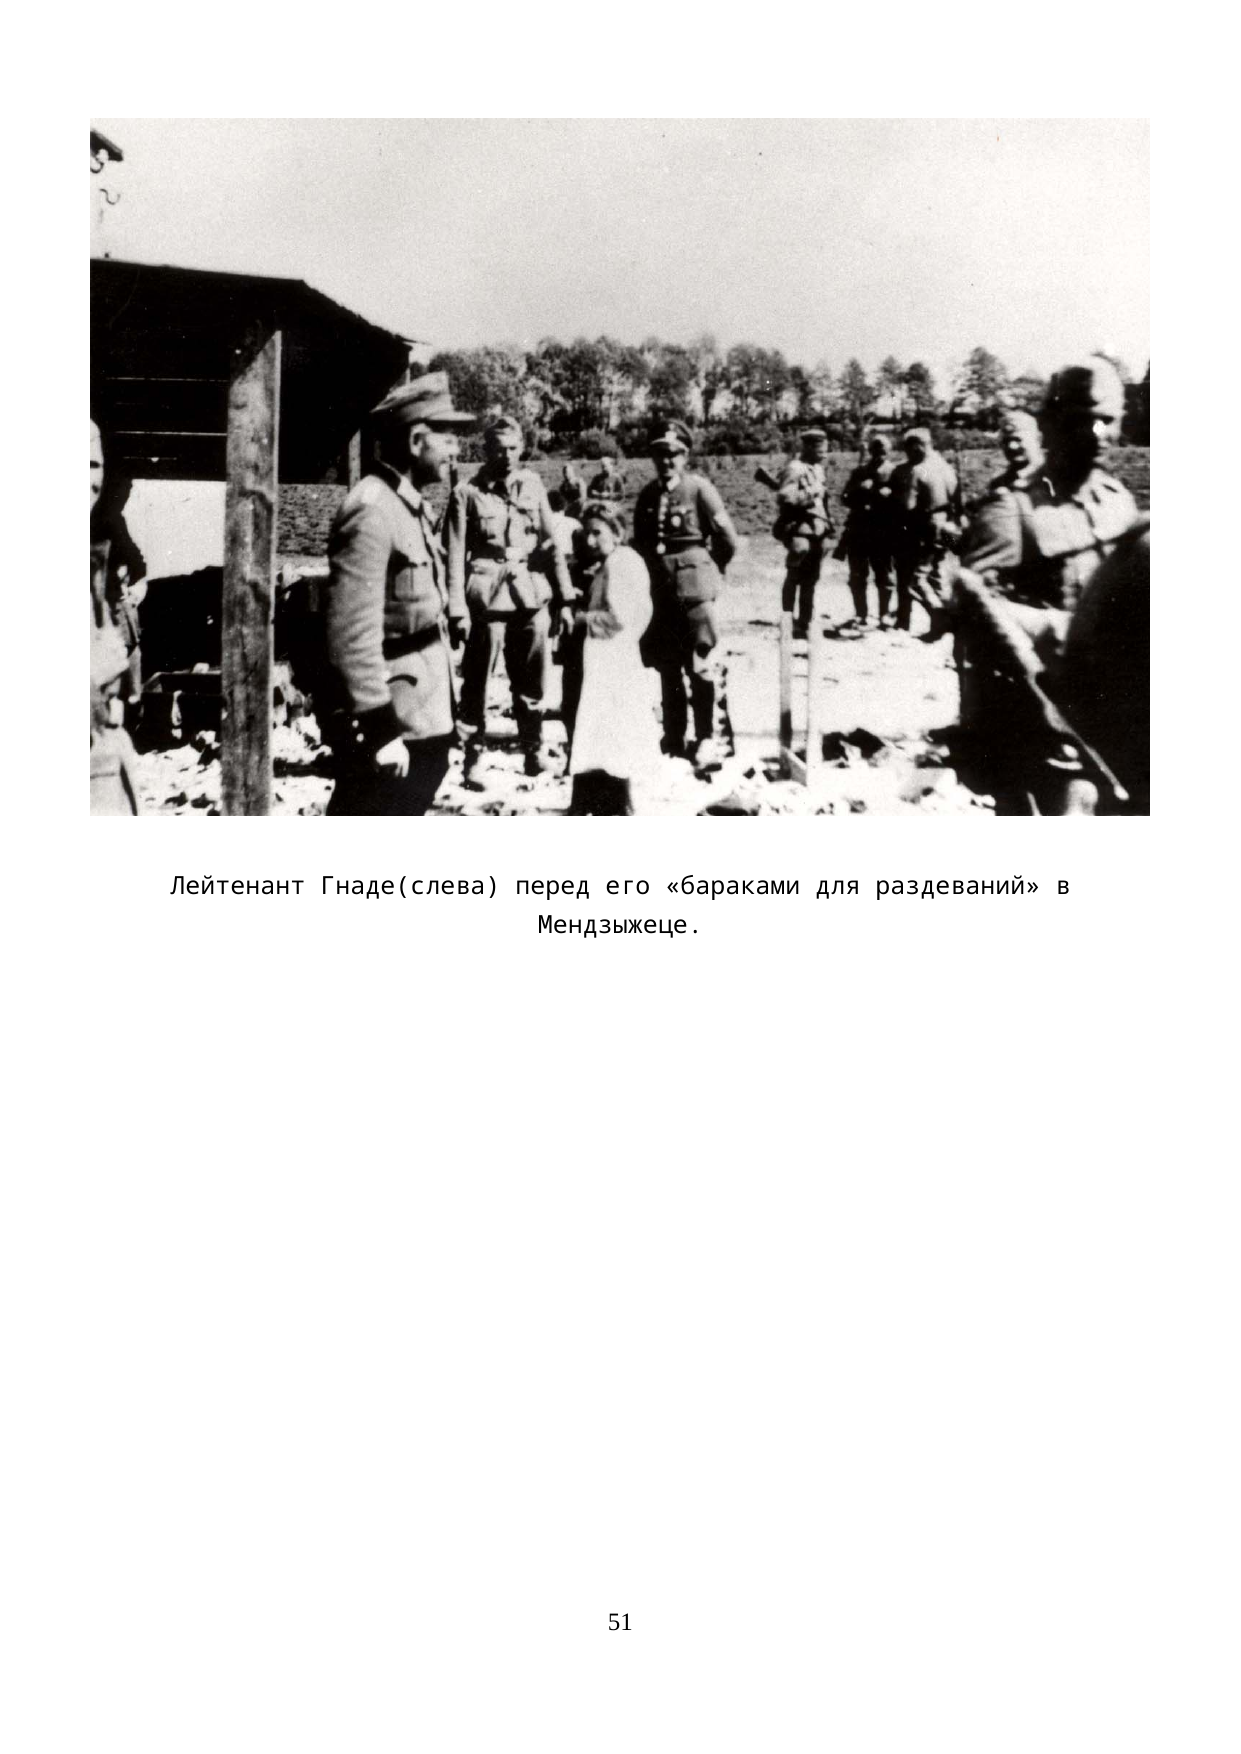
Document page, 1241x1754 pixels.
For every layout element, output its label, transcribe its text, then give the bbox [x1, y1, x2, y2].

text Лейтенант Гнаде(слева) перед его «бараками для раздеваний» в Мендзыжеце. [118, 867, 1122, 941]
picture [90, 118, 1150, 816]
